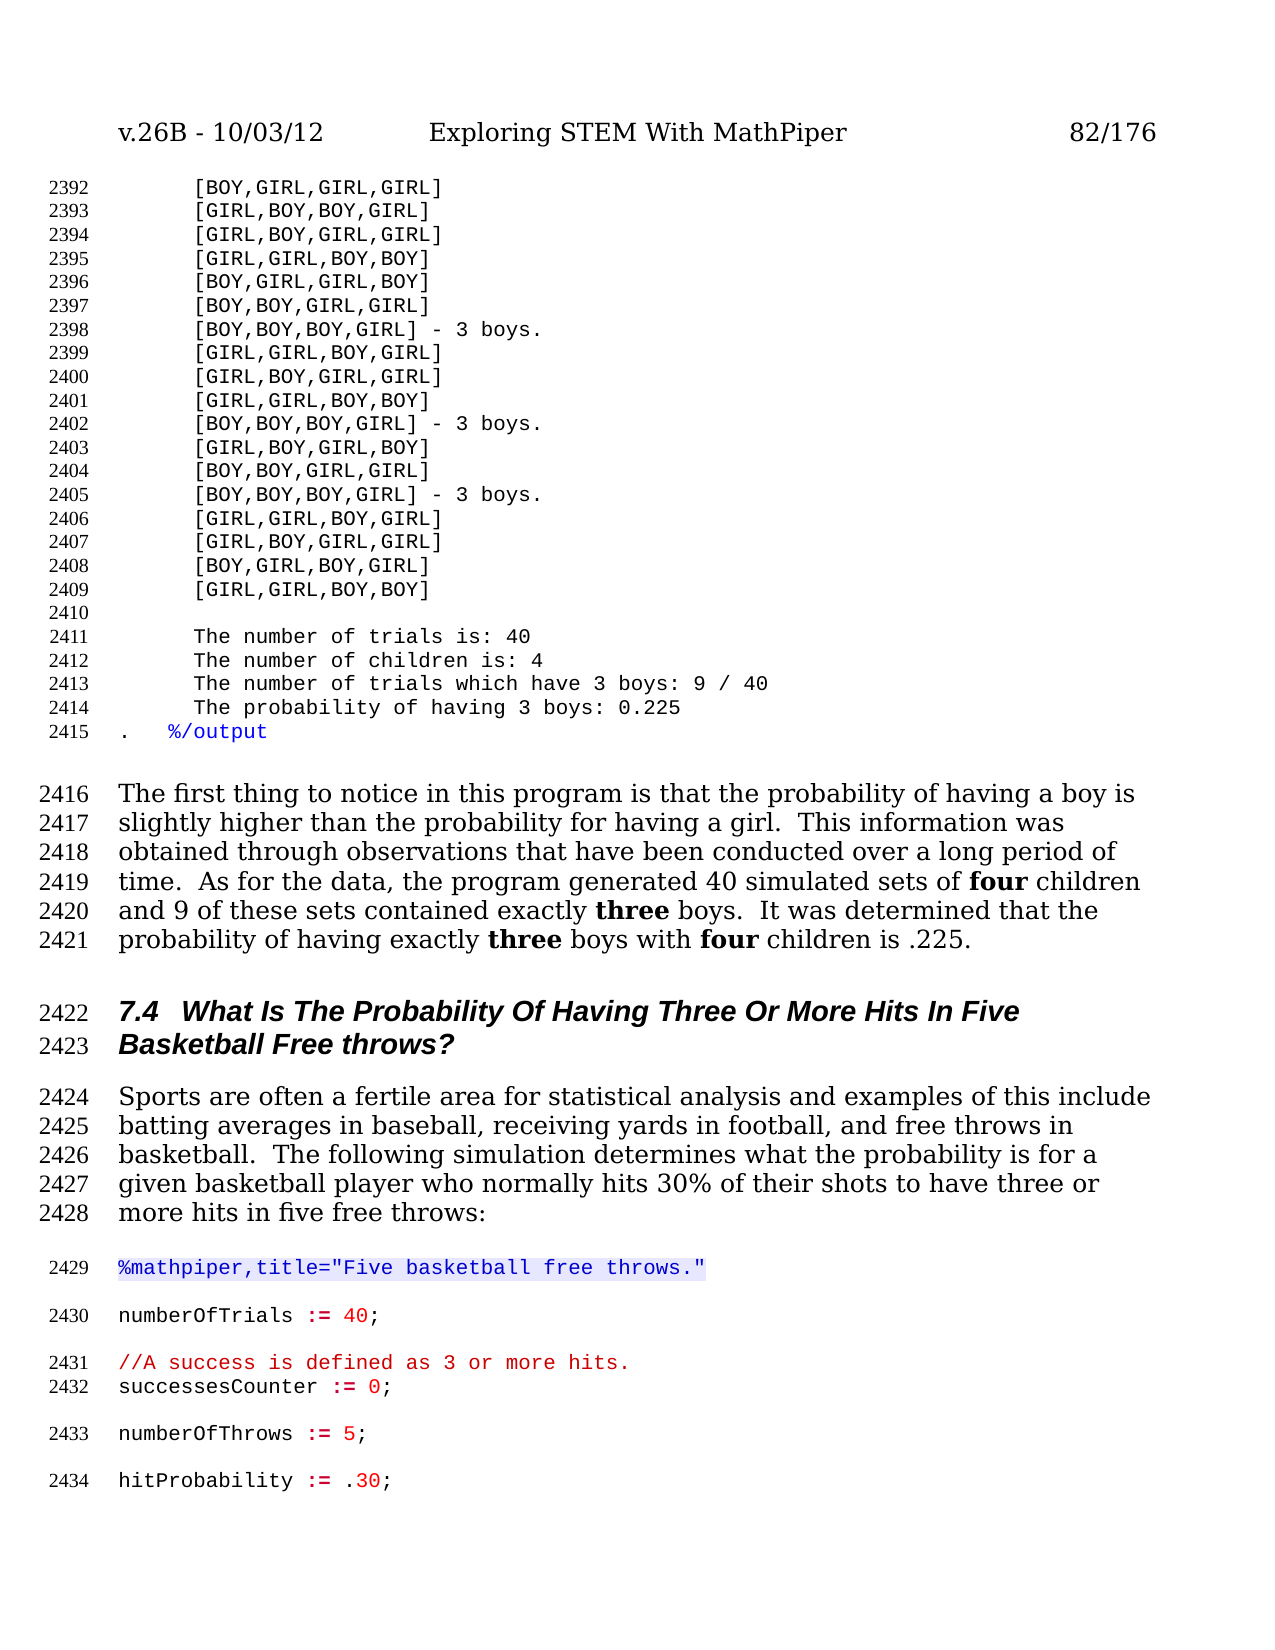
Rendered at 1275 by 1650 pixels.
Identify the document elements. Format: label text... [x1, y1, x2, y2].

text [BOY,BOY,BOY,GIRL] - 3 boys. [118, 484, 1157, 508]
subtitle What Is The Probability Of Having Three Or More Hits In Five Basketball Free throws? [118, 994, 1157, 1061]
text [GIRL,GIRL,BOY,GIRL] [118, 508, 1157, 531]
text The first thing to notice in this program is that the probability of having a boy is slightly higher than the probability for having a girl. This information was obtained through observations that have been conducted over a long period of time. As for the data, the program generated 40 simulated sets of four children and 9 of these sets contained exactly three boys. It was determined that the probability of having exactly three boys with four children is .225. [118, 779, 1157, 955]
text //A success is defined as 3 or more hits. [118, 1352, 1157, 1376]
text [BOY,BOY,GIRL,GIRL] [118, 295, 1157, 319]
text [GIRL,BOY,GIRL,GIRL] [118, 531, 1157, 555]
text [GIRL,GIRL,BOY,BOY] [118, 389, 1157, 413]
text %mathpiper,title="Five basketball free throws." [118, 1257, 1157, 1281]
text [BOY,GIRL,GIRL,GIRL] [118, 177, 1157, 200]
text [BOY,GIRL,BOY,GIRL] [118, 555, 1157, 579]
text [GIRL,BOY,GIRL,GIRL] [118, 224, 1157, 248]
text hitProbability := .30; [118, 1470, 1157, 1494]
text The number of children is: 4 [118, 650, 1157, 673]
text successesCounter := 0; [118, 1376, 1157, 1399]
text . %/output [118, 721, 1157, 744]
text The number of trials is: 40 [118, 626, 1157, 650]
text [GIRL,BOY,GIRL,BOY] [118, 437, 1157, 461]
text numberOfTrials := 40; [118, 1305, 1157, 1328]
text [GIRL,GIRL,BOY,BOY] [118, 579, 1157, 602]
text Sports are often a fertile area for statistical analysis and examples of this include batting averages in baseball, receiving yards in football, and free throws in basketball. The following simulation determines what the probability is for a given basketball player who normally hits 30% of their shots to have three or more hits in five free throws: [118, 1082, 1157, 1228]
text The probability of having 3 boys: 0.225 [118, 697, 1157, 721]
text [BOY,BOY,BOY,GIRL] - 3 boys. [118, 413, 1157, 437]
text [GIRL,GIRL,BOY,GIRL] [118, 342, 1157, 366]
text [GIRL,GIRL,BOY,BOY] [118, 248, 1157, 271]
text [BOY,BOY,GIRL,GIRL] [118, 461, 1157, 484]
text [GIRL,BOY,GIRL,GIRL] [118, 366, 1157, 389]
text [BOY,GIRL,GIRL,BOY] [118, 271, 1157, 295]
text [GIRL,BOY,BOY,GIRL] [118, 200, 1157, 224]
text The number of trials which have 3 boys: 9 / 40 [118, 673, 1157, 697]
text [BOY,BOY,BOY,GIRL] - 3 boys. [118, 319, 1157, 342]
text numberOfThrows := 5; [118, 1423, 1157, 1447]
